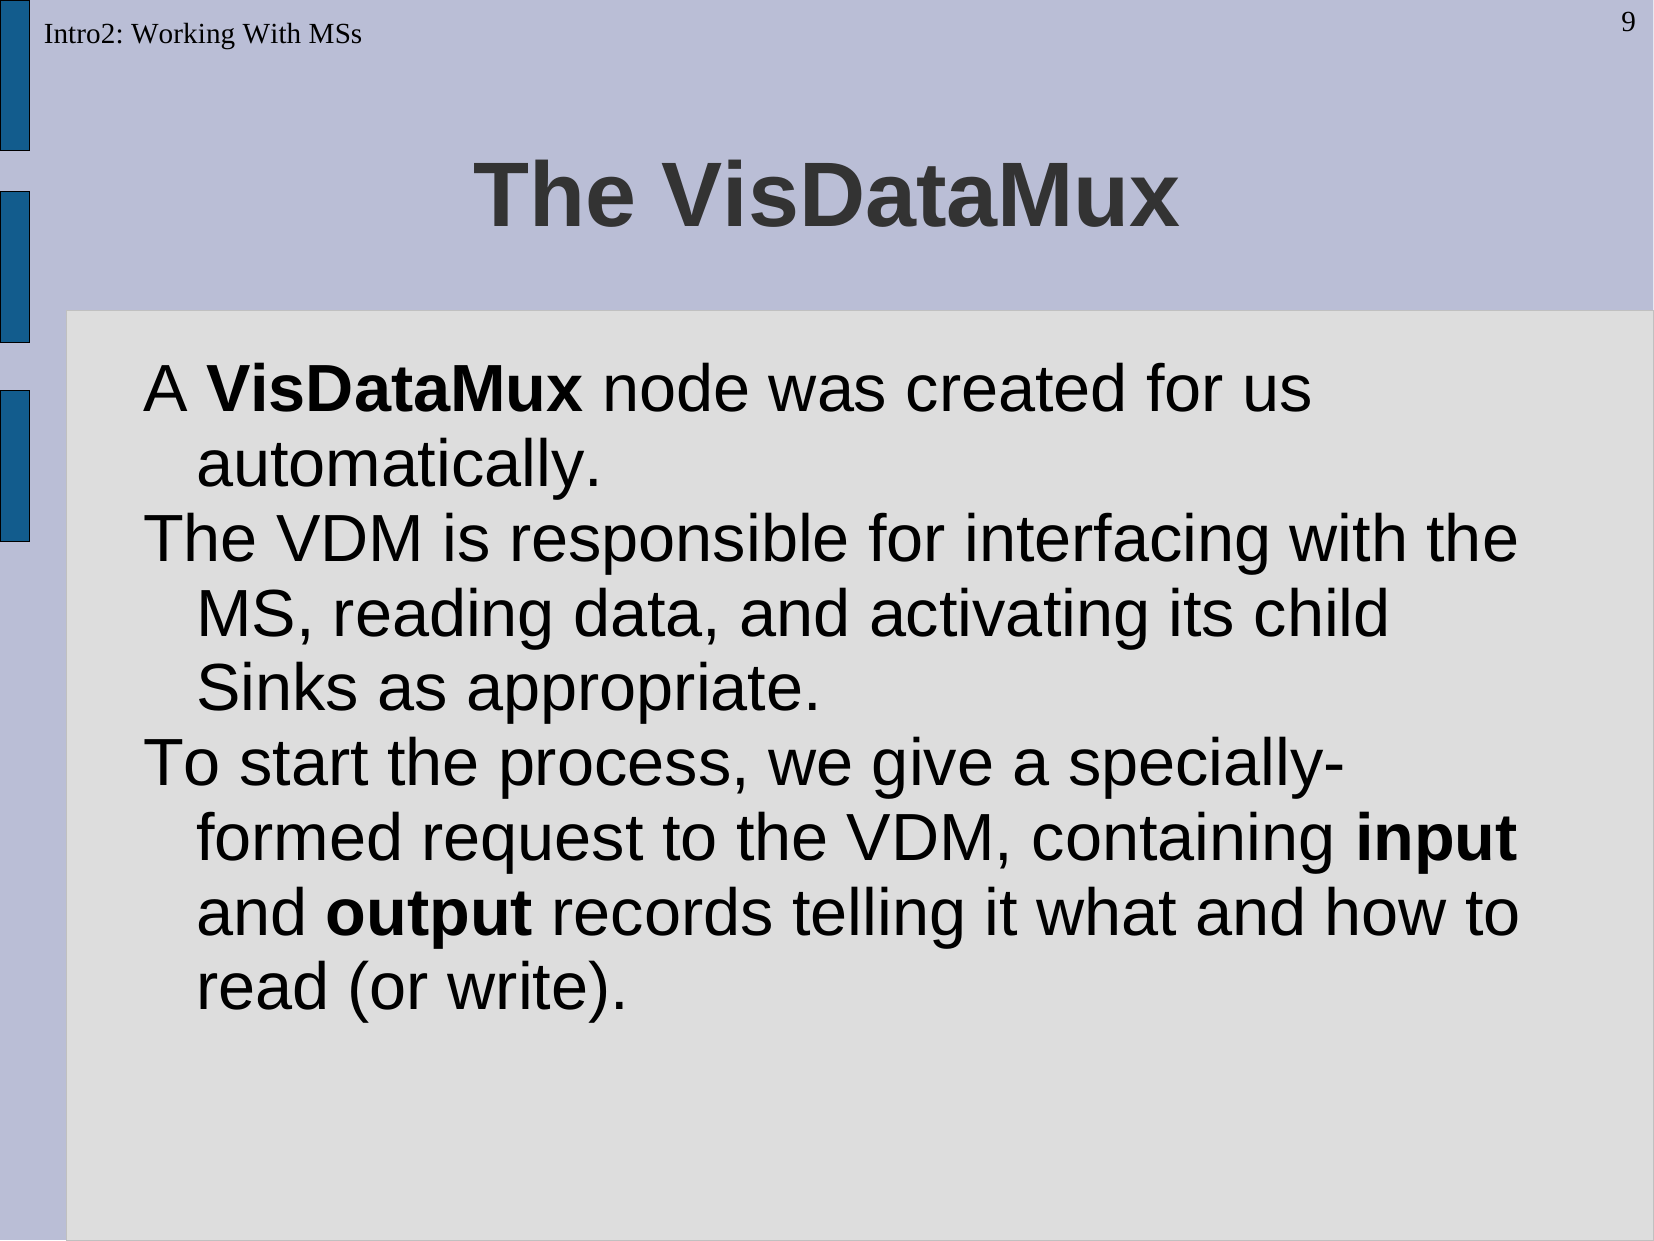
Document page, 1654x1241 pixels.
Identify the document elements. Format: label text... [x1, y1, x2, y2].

list A VisDataMux node was created for us automatically. The VDM is responsible for interfacing with the MS, reading data, and activating its child Sinks as appropriate. To start the process, we give a specially-formed request to the VDM, containing input and output records telling it what and how to read (or write). [125, 351, 1538, 1130]
title The VisDataMux [121, 91, 1534, 299]
